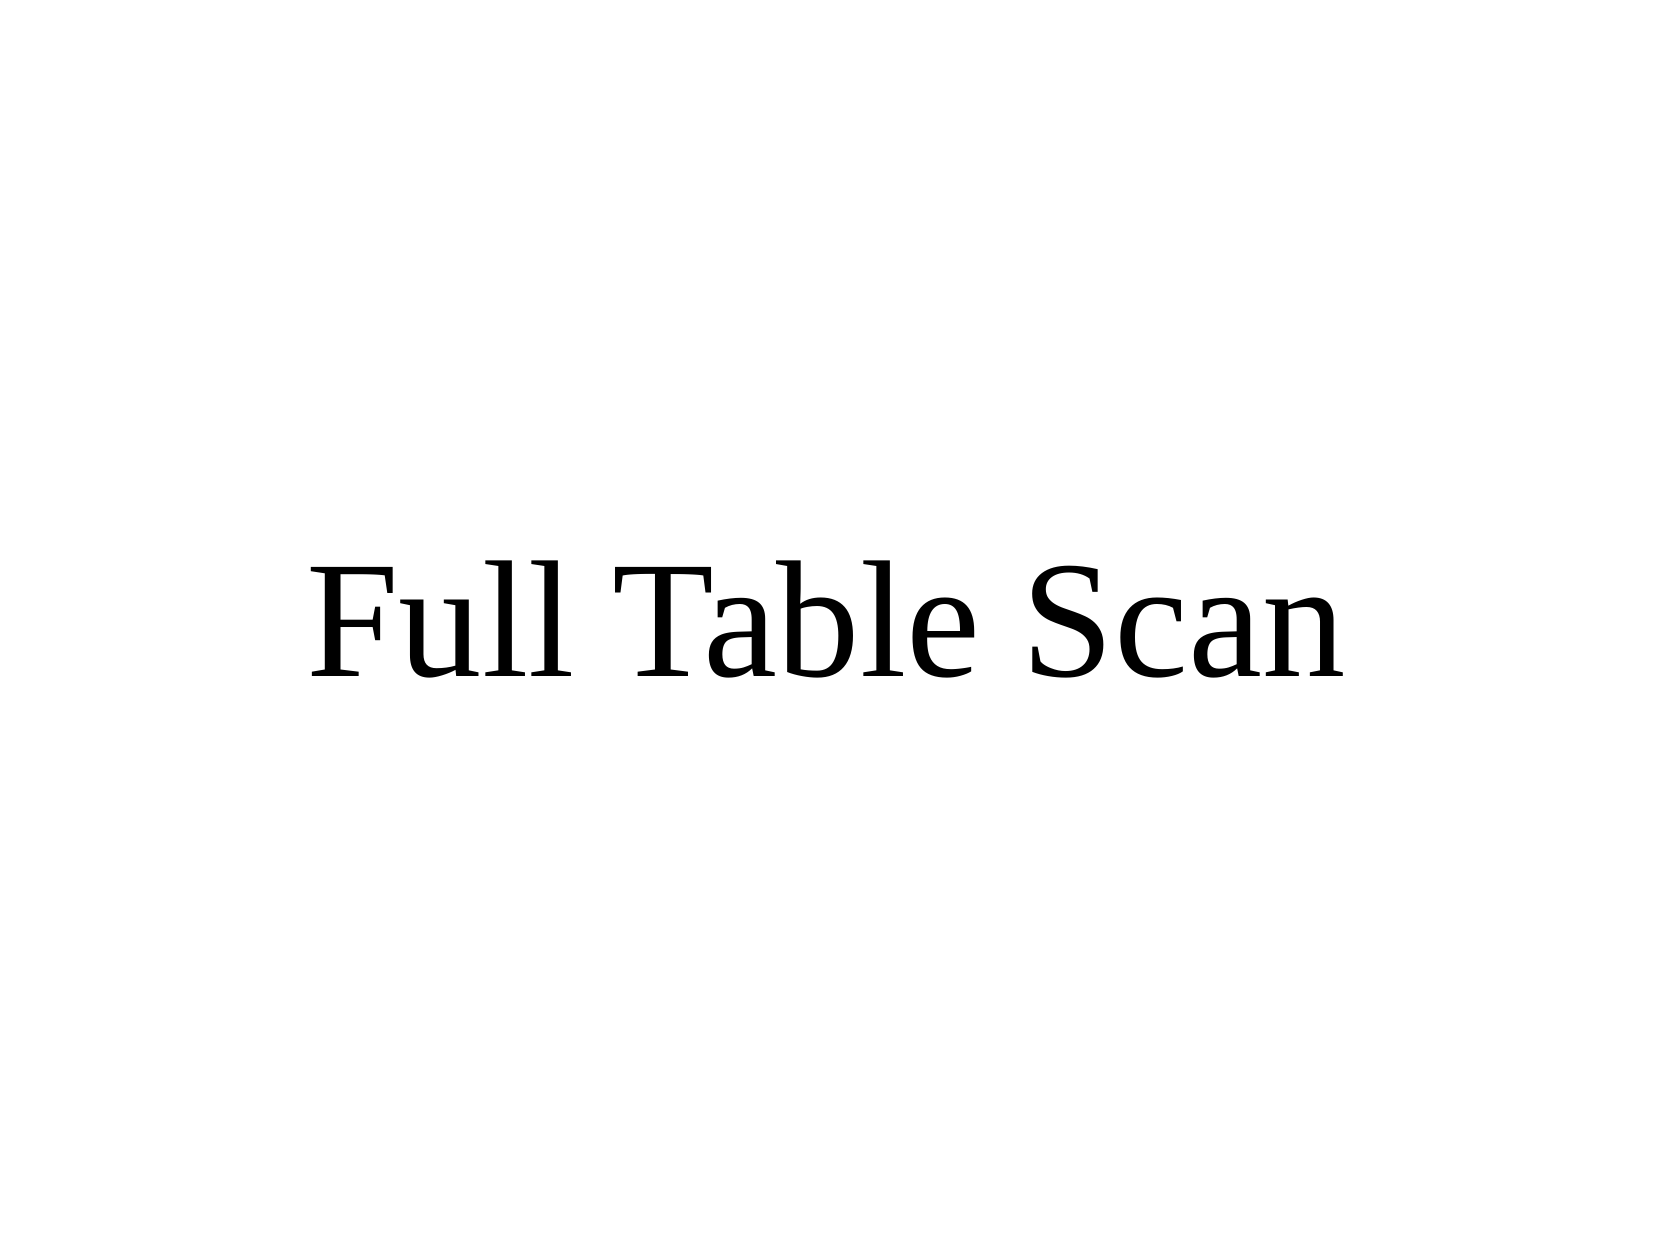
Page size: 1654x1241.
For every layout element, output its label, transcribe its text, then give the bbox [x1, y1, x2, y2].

title Full Table Scan [0, 516, 1654, 724]
